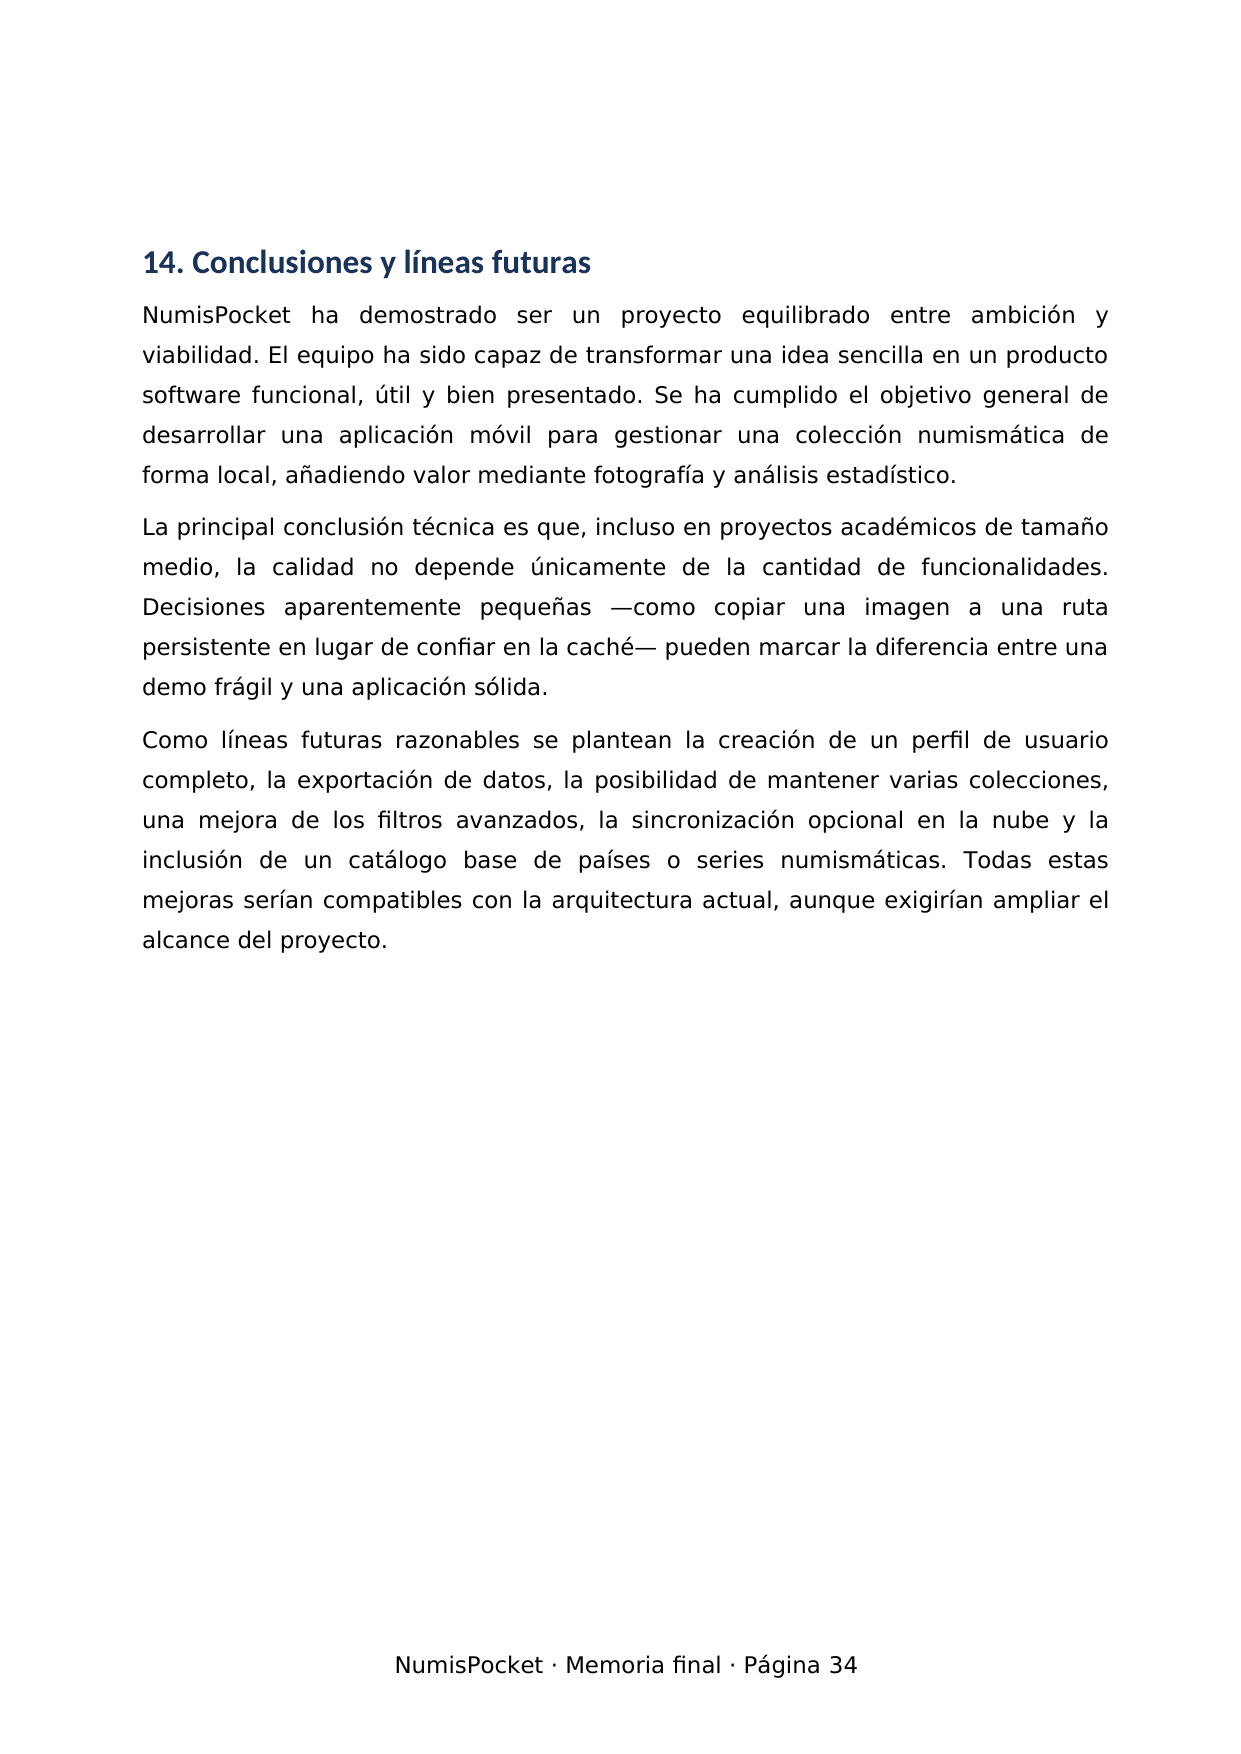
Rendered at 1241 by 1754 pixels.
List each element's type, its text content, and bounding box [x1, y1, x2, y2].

subtitle 14. Conclusiones y líneas futuras [142, 241, 1110, 282]
text La principal conclusión técnica es que, incluso en proyectos académicos de tamaño medio, la calidad no depende únicamente de la cantidad de funcionalidades. Decisiones aparentemente pequeñas —como copiar una imagen a una ruta persistente en lugar de confiar en la caché— pueden marcar la diferencia entre una demo frágil y una aplicación sólida. [142, 514, 1110, 701]
text Como líneas futuras razonables se plantean la creación de un perfil de usuario completo, la exportación de datos, la posibilidad de mantener varias colecciones, una mejora de los filtros avanzados, la sincronización opcional en la nube y la inclusión de un catálogo base de países o series numismáticas. Todas estas mejoras serían compatibles con la arquitectura actual, aunque exigirían ampliar el alcance del proyecto. [142, 727, 1110, 954]
text NumisPocket ha demostrado ser un proyecto equilibrado entre ambición y viabilidad. El equipo ha sido capaz de transformar una idea sencilla en un producto software funcional, útil y bien presentado. Se ha cumplido el objetivo general de desarrollar una aplicación móvil para gestionar una colección numismática de forma local, añadiendo valor mediante fotografía y análisis estadístico. [142, 302, 1110, 489]
